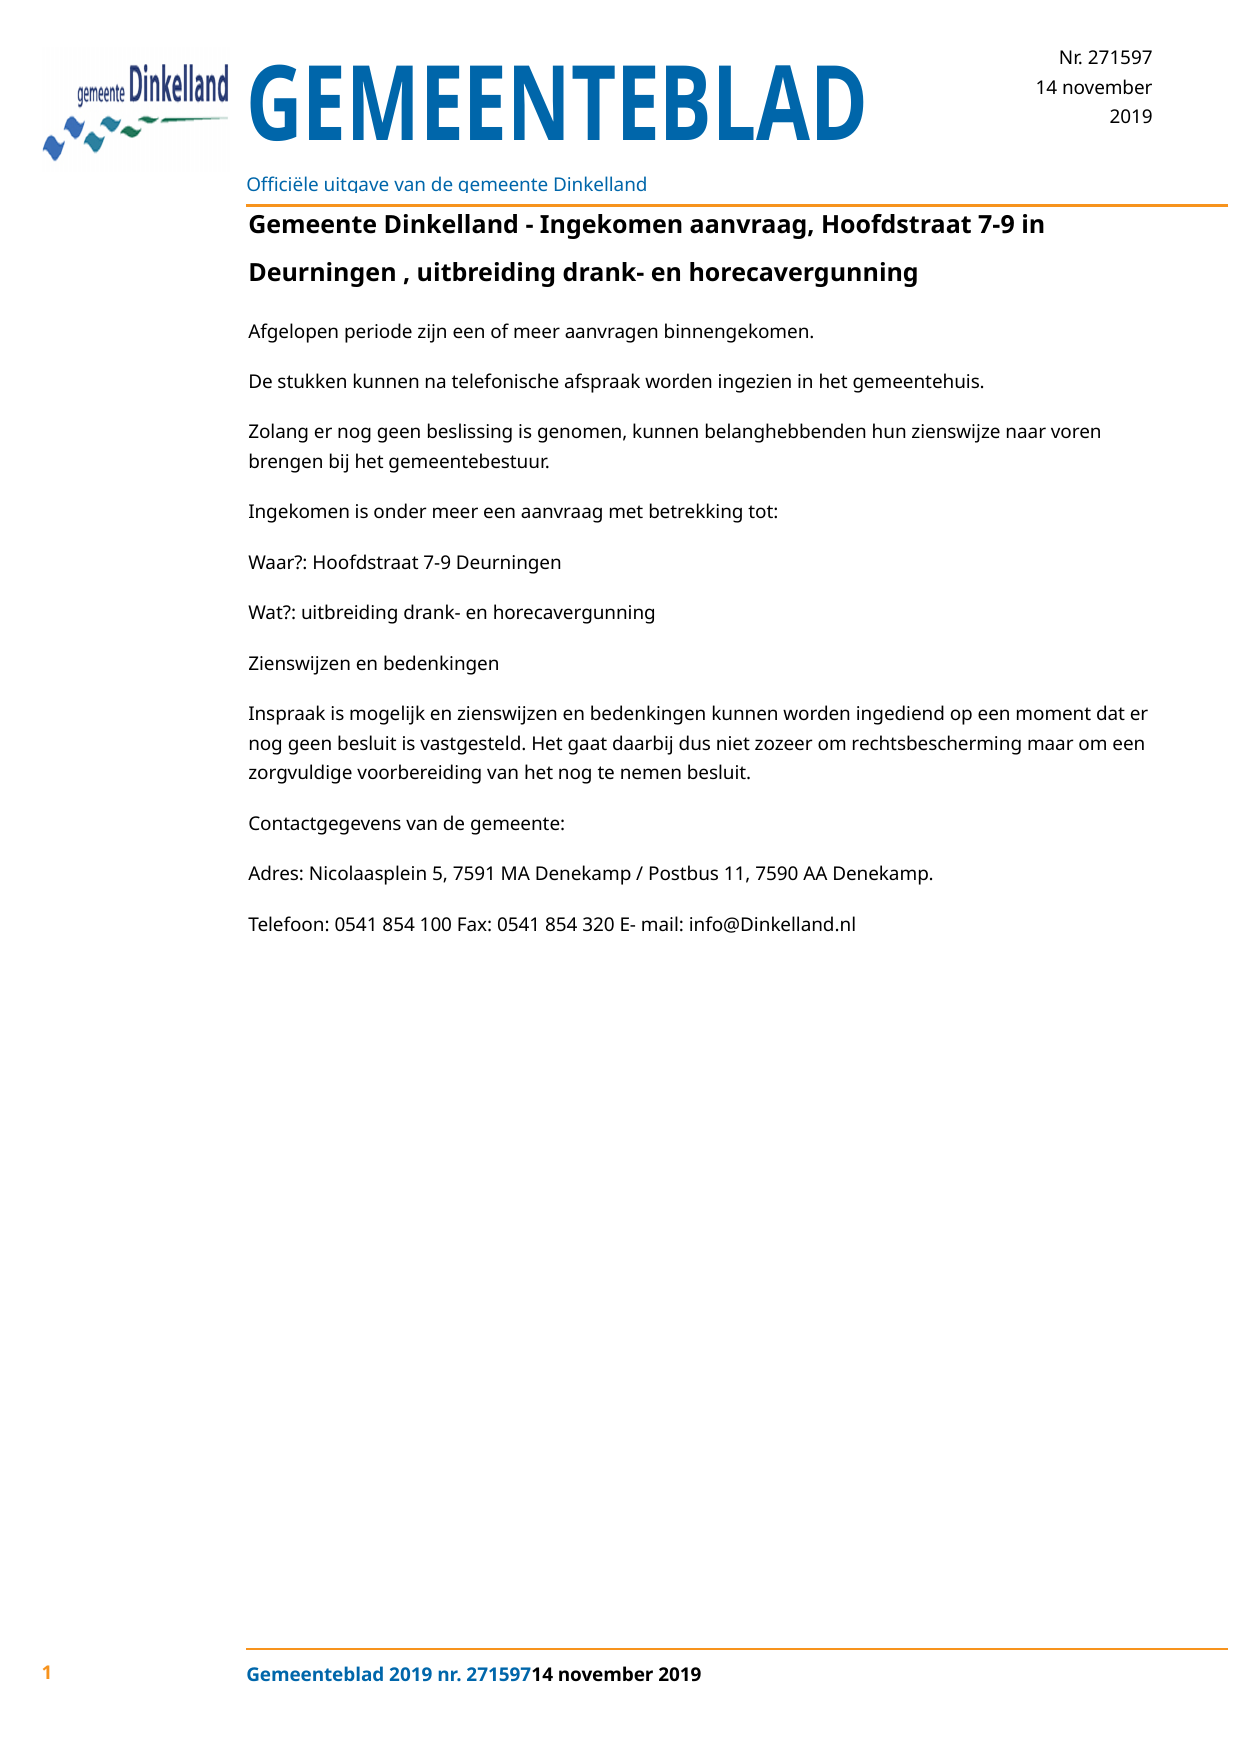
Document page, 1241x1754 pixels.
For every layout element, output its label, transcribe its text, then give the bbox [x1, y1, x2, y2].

text Adres: Nicolaasplein 5, 7591 MA Denekamp / Postbus 11, 7590 AA Denekamp. [248, 860, 1152, 886]
text Wat?: uitbreiding drank- en horecavergunning [248, 599, 1152, 625]
text Zienswijzen en bedenkingen [248, 650, 1152, 676]
text Ingekomen is onder meer een aanvraag met betrekking tot: [248, 499, 1152, 524]
text Telefoon: 0541 854 100 Fax: 0541 854 320 E- mail: info@Dinkelland.nl [248, 911, 1152, 937]
picture [41, 47, 231, 172]
text Inspraak is mogelijk en zienswijzen en bedenkingen kunnen worden ingediend op een moment dat er nog geen besluit is vastgesteld. Het gaat daarbij dus niet zozeer om rechtsbescherming maar om een zorgvuldige voorbereiding van het nog te nemen besluit. [248, 700, 1152, 785]
text Waar?: Hoofdstraat 7-9 Deurningen [248, 549, 1152, 575]
text Gemeente Dinkelland - Ingekomen aanvraag, Hoofdstraat 7-9 in Deurningen , uitbreiding drank- en horecavergunning [248, 207, 1152, 288]
text Zolang er nog geen beslissing is genomen, kunnen belanghebbenden hun zienswijze naar voren brengen bij het gemeentebestuur. [248, 419, 1152, 474]
text Contactgegevens van de gemeente: [248, 810, 1152, 836]
text Afgelopen periode zijn een of meer aanvragen binnengekomen. [248, 318, 1152, 344]
text De stukken kunnen na telefonische afspraak worden ingezien in het gemeentehuis. [248, 368, 1152, 394]
